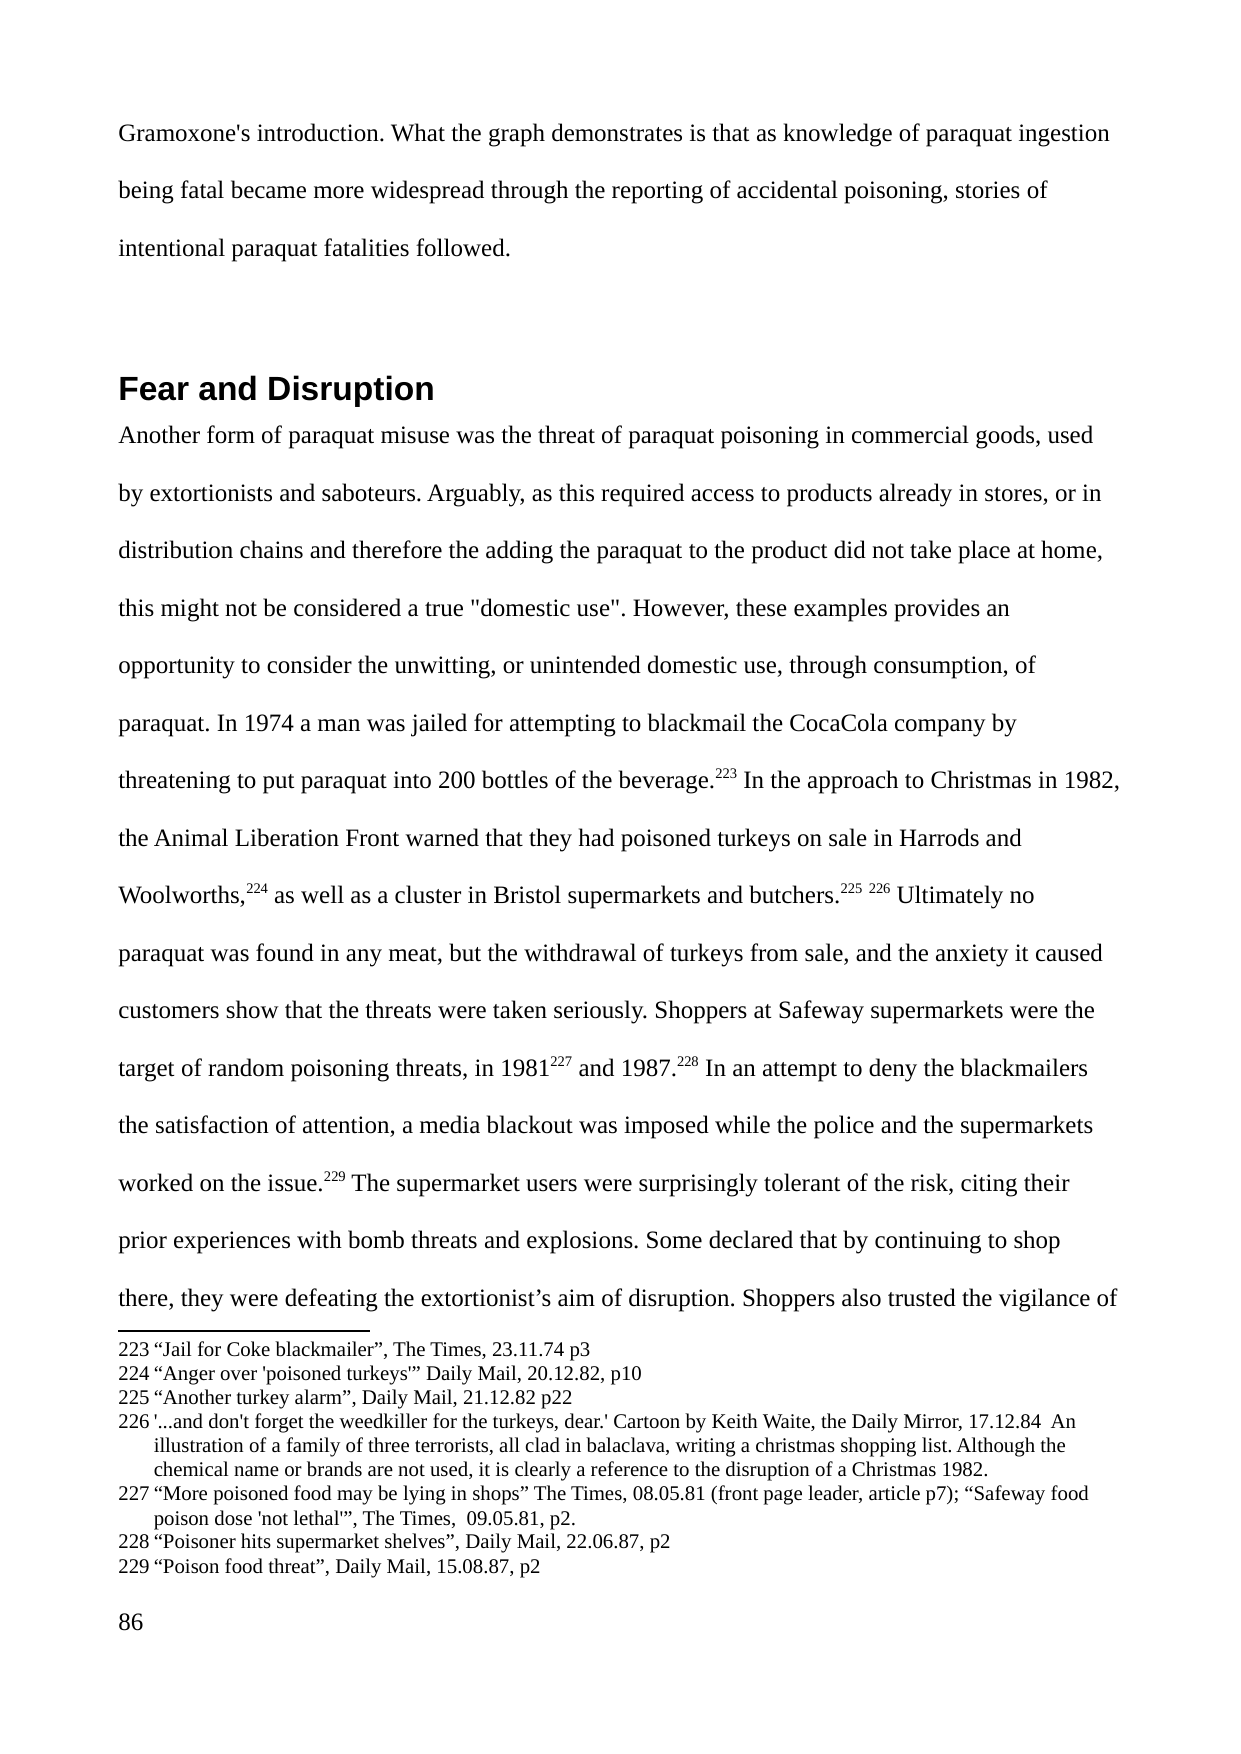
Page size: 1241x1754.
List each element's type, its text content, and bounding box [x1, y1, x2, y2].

text Gramoxone's introduction. What the graph demonstrates is that as knowledge of paraquat ingestion being fatal became more widespread through the reporting of accidental poisoning, stories of intentional paraquat fatalities followed. [118, 118, 1122, 262]
text “Poison food threat”, Daily Mail, 15.08.87, p2 [118, 1553, 1122, 1578]
text “Anger over 'poisoned turkeys'” Daily Mail, 20.12.82, p10 [118, 1361, 1122, 1385]
text “Another turkey alarm”, Daily Mail, 21.12.82 p22 [118, 1385, 1122, 1409]
text “Poisoner hits supermarket shelves”, Daily Mail, 22.06.87, p2 [118, 1529, 1122, 1553]
text '...and don't forget the weedkiller for the turkeys, dear.' Cartoon by Keith Waite, the Daily Mirror, 17.12.84 An illustration of a family of three terrorists, all clad in balaclava, writing a christmas shopping list. Although the chemical name or brands are not used, it is clearly a reference to the disruption of a Christmas 1982. [118, 1409, 1122, 1481]
subtitle Fear and Disruption [118, 369, 1122, 408]
text “Jail for Coke blackmailer”, The Times, 23.11.74 p3 [118, 1337, 1122, 1361]
text Another form of paraquat misuse was the threat of paraquat poisoning in commercial goods, used by extortionists and saboteurs. Arguably, as this required access to products already in stores, or in distribution chains and therefore the adding the paraquat to the product did not take place at home, this might not be considered a true "domestic use". However, these examples provides an opportunity to consider the unwitting, or unintended domestic use, through consumption, of paraquat. In 1974 a man was jailed for attempting to blackmail the CocaCola company by threatening to put paraquat into 200 bottles of the beverage. In the approach to Christmas in 1982, the Animal Liberation Front warned that they had poisoned turkeys on sale in Harrods and Woolworths, as well as a cluster in Bristol supermarkets and butchers. Ultimately no paraquat was found in any meat, but the withdrawal of turkeys from sale, and the anxiety it caused customers show that the threats were taken seriously. Shoppers at Safeway supermarkets were the target of random poisoning threats, in 1981 and 1987. In an attempt to deny the blackmailers the satisfaction of attention, a media blackout was imposed while the police and the supermarkets worked on the issue. The supermarket users were surprisingly tolerant of the risk, citing their prior experiences with bomb threats and explosions. Some declared that by continuing to shop there, they were defeating the extortionist’s aim of disruption. Shoppers also trusted the vigilance of [118, 420, 1122, 1311]
text “More poisoned food may be lying in shops” The Times, 08.05.81 (front page leader, article p7); “Safeway food poison dose 'not lethal'”, The Times, 09.05.81, p2. [118, 1481, 1122, 1529]
